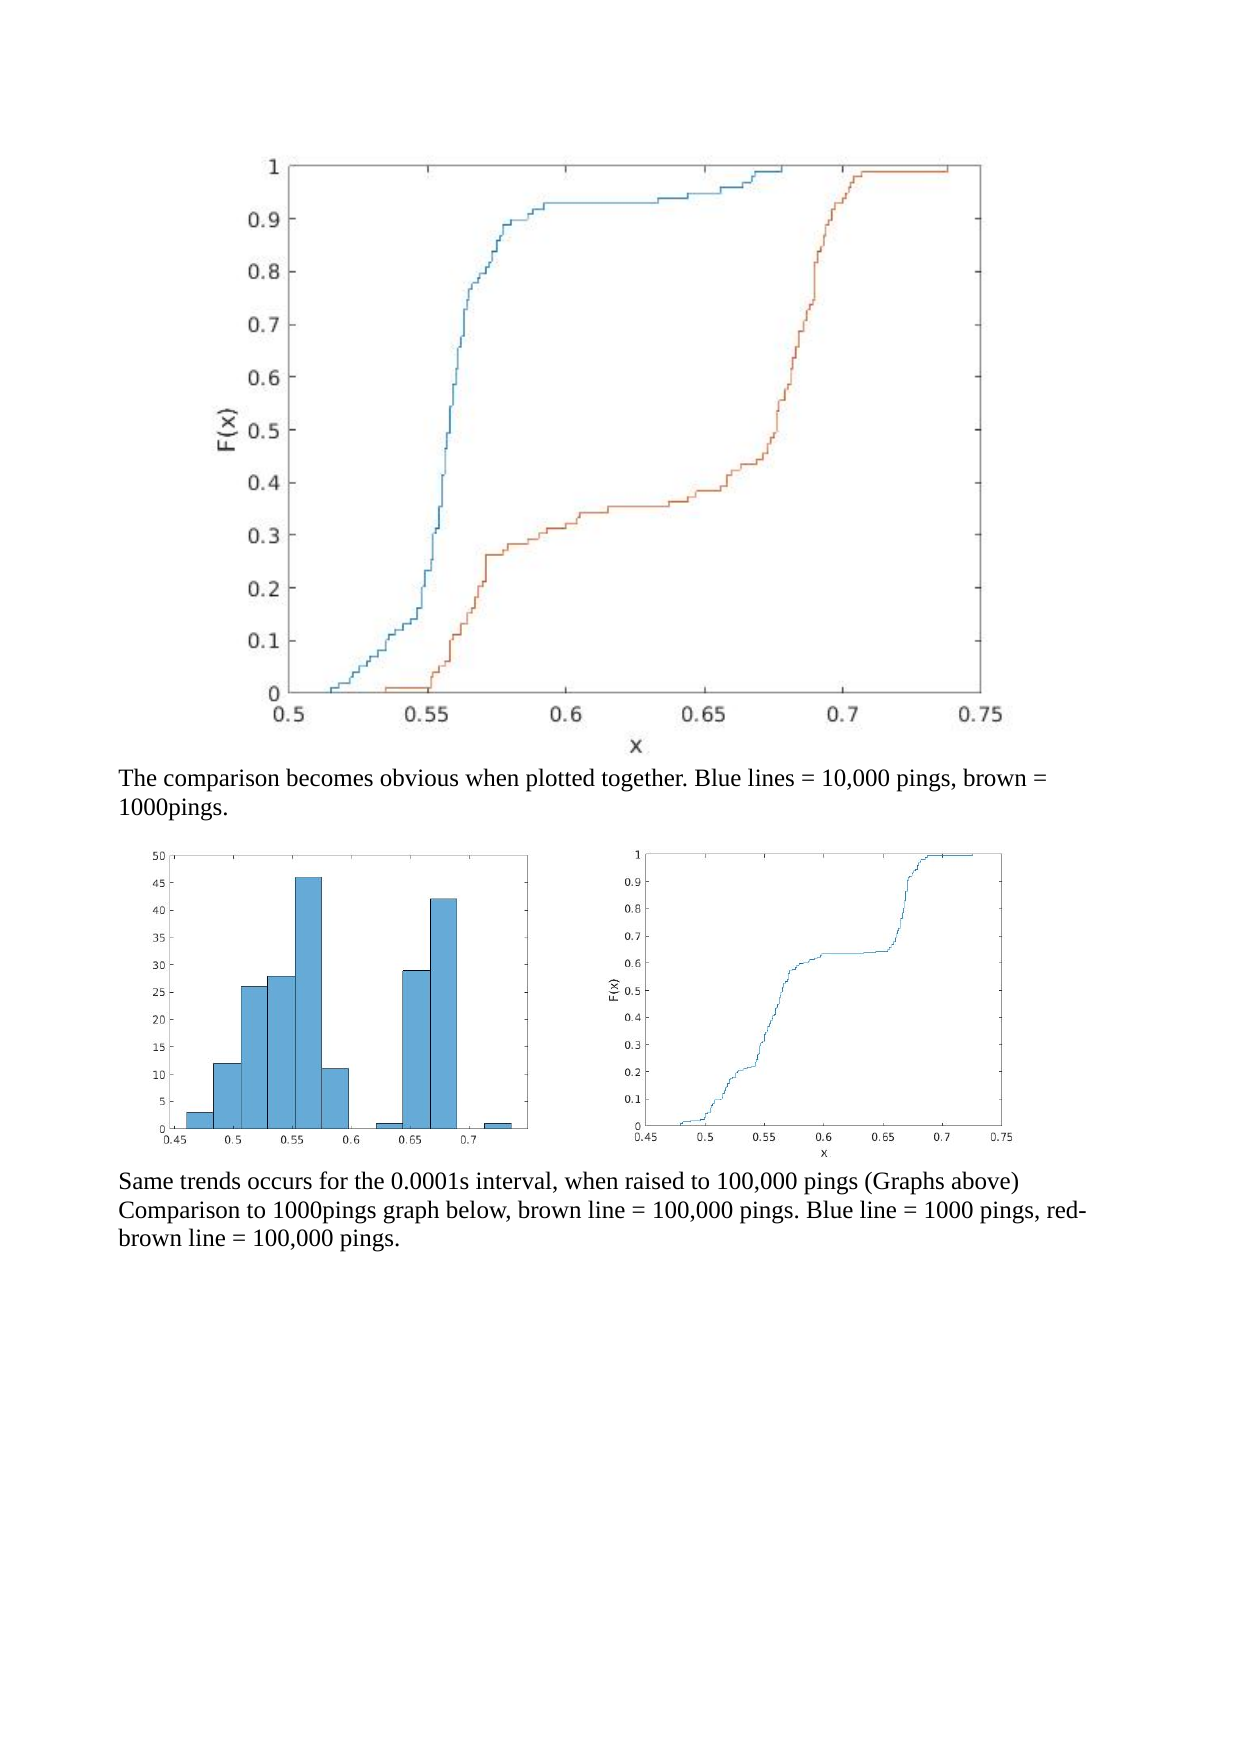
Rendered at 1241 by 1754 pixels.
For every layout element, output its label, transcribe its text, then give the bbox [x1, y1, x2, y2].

picture [110, 831, 571, 1165]
picture [586, 829, 1045, 1162]
text The comparison becomes obvious when plotted together. Blue lines = 10,000 pings, brown = 1000pings. [118, 764, 1122, 821]
picture [174, 118, 1066, 764]
text Same trends occurs for the 0.0001s interval, when raised to 100,000 pings (Graphs above) [118, 1166, 1122, 1195]
text Comparison to 1000pings graph below, brown line = 100,000 pings. Blue line = 1000 pings, red-brown line = 100,000 pings. [118, 1195, 1122, 1252]
